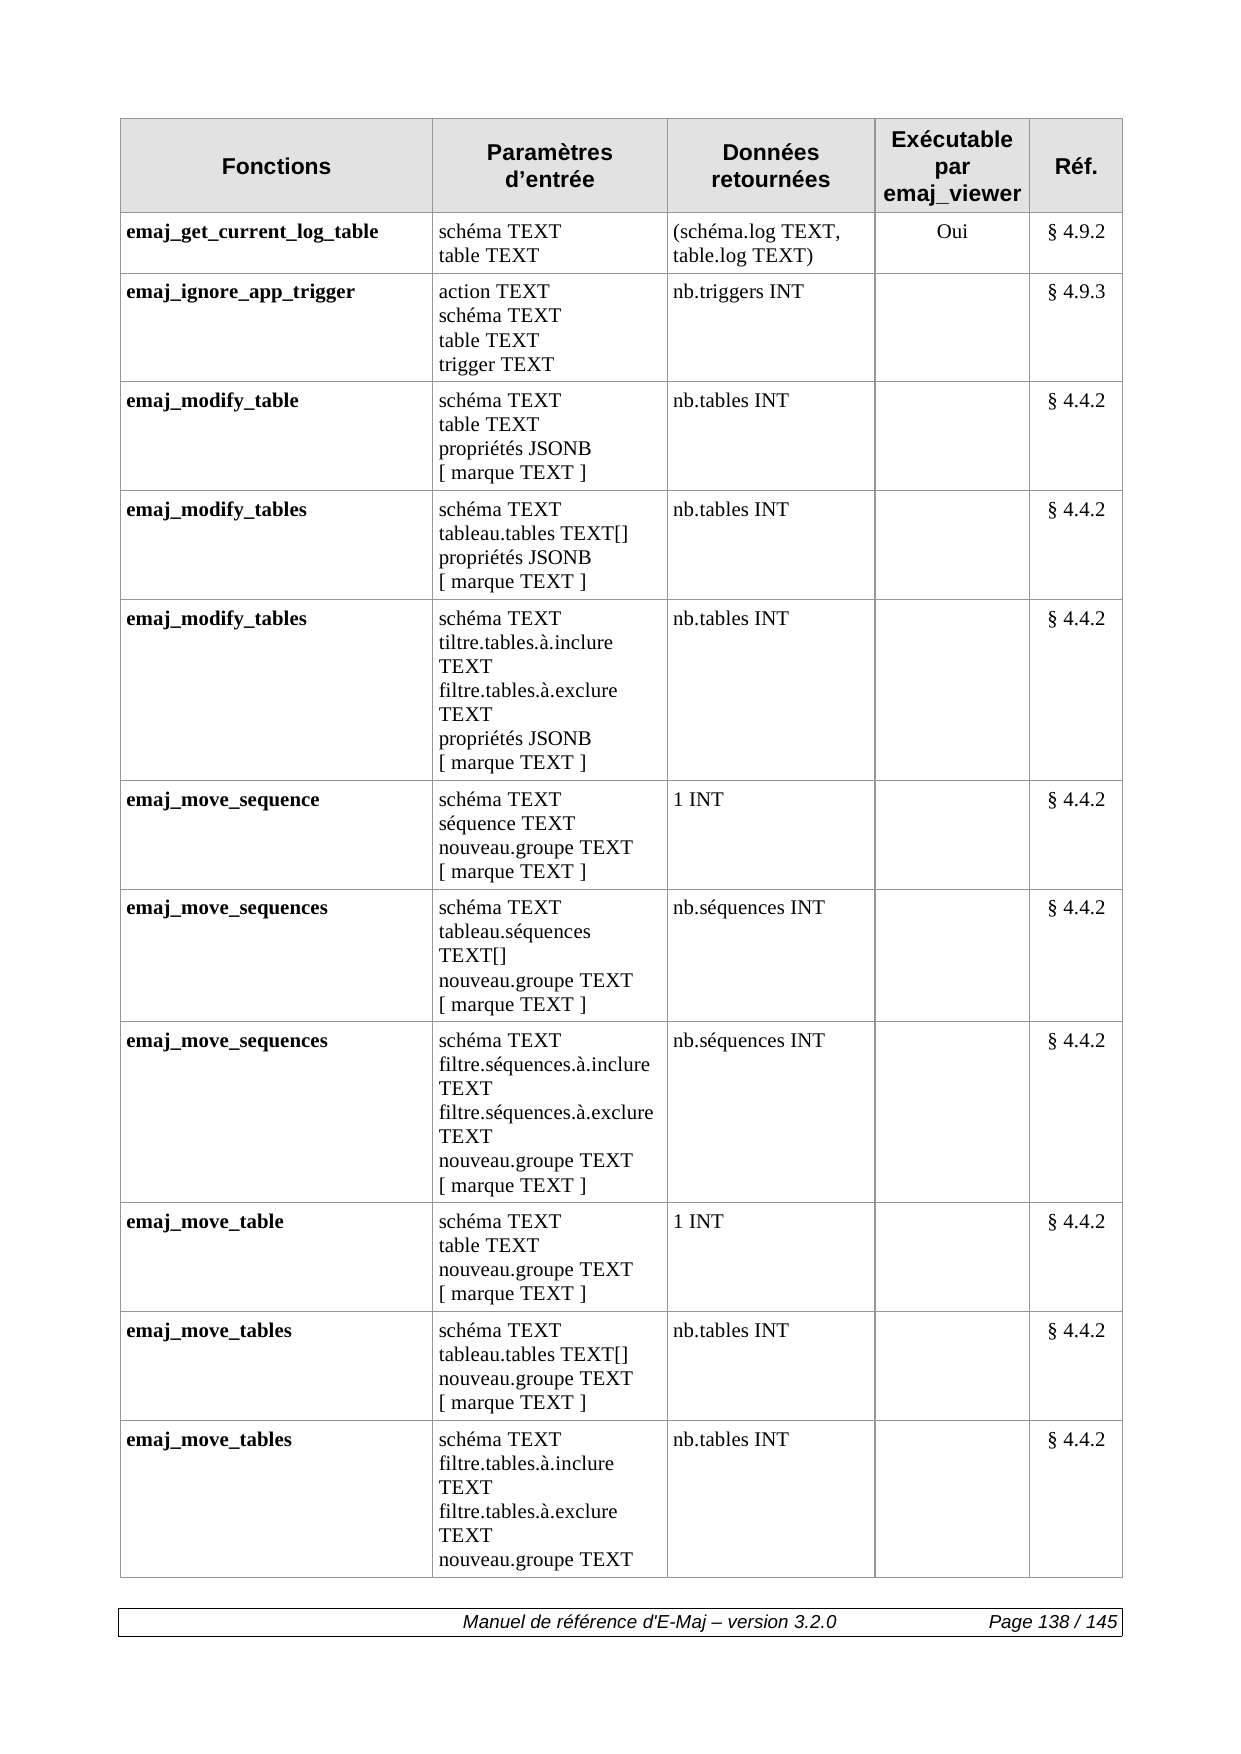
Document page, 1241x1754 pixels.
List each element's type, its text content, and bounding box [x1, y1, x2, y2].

table_cell nb.tables INT [668, 382, 874, 490]
table_cell § 4.4.2 [1030, 1022, 1122, 1202]
table_cell nb.tables INT [668, 1421, 874, 1577]
table_cell [876, 1421, 1029, 1577]
table_header Données retournées [668, 119, 874, 212]
table_cell [876, 1022, 1029, 1202]
table_cell § 4.9.2 [1030, 213, 1122, 272]
table_cell nb.tables INT [668, 491, 874, 599]
table_cell § 4.4.2 [1030, 1421, 1122, 1577]
table_cell schéma TEXT séquence TEXT nouveau.groupe TEXT [ marque TEXT ] [433, 781, 667, 888]
table_cell emaj_move_sequence [121, 781, 432, 888]
table_cell § 4.4.2 [1030, 1312, 1122, 1420]
table_cell emaj_modify_tables [121, 600, 432, 780]
table_header Fonctions [121, 119, 432, 212]
table_cell schéma TEXT tableau.tables TEXT[] propriétés JSONB [ marque TEXT ] [433, 491, 667, 599]
table_cell [876, 1312, 1029, 1420]
table_cell [876, 382, 1029, 490]
table_cell schéma TEXT filtre.séquences.à.inclure TEXT filtre.séquences.à.exclure TEXT nouveau.groupe TEXT [ marque TEXT ] [433, 1022, 667, 1202]
table_cell schéma TEXT tiltre.tables.à.inclure TEXT filtre.tables.à.exclure TEXT propriétés JSONB [ marque TEXT ] [433, 600, 667, 780]
table_cell 1 INT [668, 781, 874, 888]
table_cell § 4.4.2 [1030, 600, 1122, 780]
table_cell schéma TEXT tableau.tables TEXT[] nouveau.groupe TEXT [ marque TEXT ] [433, 1312, 667, 1420]
table_cell § 4.9.3 [1030, 274, 1122, 381]
table_cell (schéma.log TEXT, table.log TEXT) [668, 213, 874, 272]
table_cell nb.tables INT [668, 600, 874, 780]
table_cell nb.tables INT [668, 1312, 874, 1420]
table_cell § 4.4.2 [1030, 382, 1122, 490]
table_cell emaj_get_current_log_table [121, 213, 432, 272]
table_cell schéma TEXT tableau.séquences TEXT[] nouveau.groupe TEXT [ marque TEXT ] [433, 890, 667, 1021]
table_header Exécutable par emaj_viewer [876, 119, 1029, 212]
table_cell nb.triggers INT [668, 274, 874, 381]
table_cell action TEXT schéma TEXT table TEXT trigger TEXT [433, 274, 667, 381]
table_cell emaj_modify_table [121, 382, 432, 490]
table_cell § 4.4.2 [1030, 491, 1122, 599]
table_cell schéma TEXT table TEXT [433, 213, 667, 272]
table_cell [876, 491, 1029, 599]
table_cell [876, 1203, 1029, 1311]
table_cell nb.séquences INT [668, 890, 874, 1021]
table_cell emaj_move_sequences [121, 1022, 432, 1202]
table_cell 1 INT [668, 1203, 874, 1311]
table_header Paramètres d’entrée [433, 119, 667, 212]
table_header Réf. [1030, 119, 1122, 212]
table_cell emaj_move_table [121, 1203, 432, 1311]
table_cell schéma TEXT table TEXT nouveau.groupe TEXT [ marque TEXT ] [433, 1203, 667, 1311]
table_cell emaj_move_sequences [121, 890, 432, 1021]
table_cell emaj_move_tables [121, 1312, 432, 1420]
table_cell [876, 274, 1029, 381]
table_cell § 4.4.2 [1030, 781, 1122, 888]
table_cell schéma TEXT table TEXT propriétés JSONB [ marque TEXT ] [433, 382, 667, 490]
table_cell emaj_modify_tables [121, 491, 432, 599]
table_cell nb.séquences INT [668, 1022, 874, 1202]
table_cell [876, 600, 1029, 780]
table_cell [876, 890, 1029, 1021]
table_cell § 4.4.2 [1030, 890, 1122, 1021]
table_cell schéma TEXT filtre.tables.à.inclure TEXT filtre.tables.à.exclure TEXT nouveau.groupe TEXT [433, 1421, 667, 1577]
table_cell Oui [876, 213, 1029, 272]
table_cell [876, 781, 1029, 888]
table_cell emaj_ignore_app_trigger [121, 274, 432, 381]
table_cell emaj_move_tables [121, 1421, 432, 1577]
table_cell § 4.4.2 [1030, 1203, 1122, 1311]
